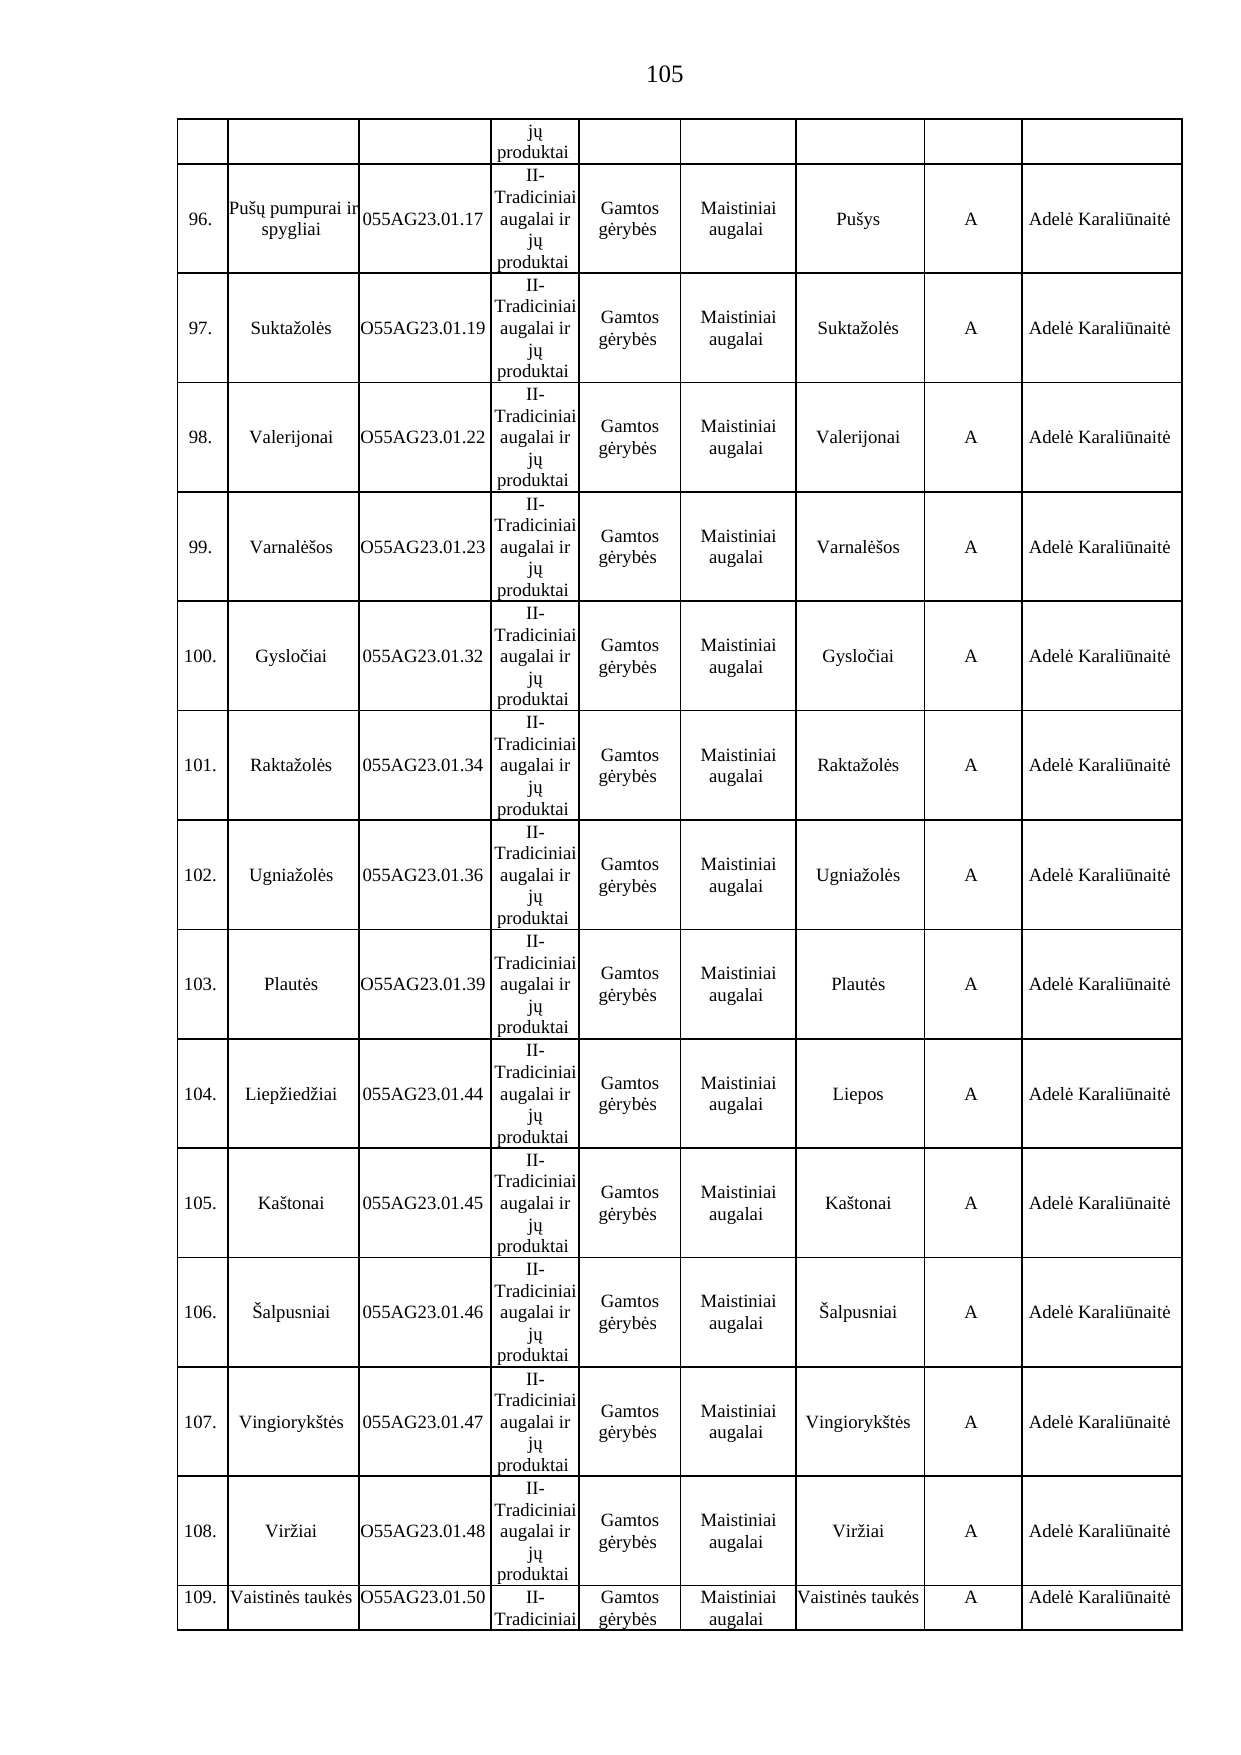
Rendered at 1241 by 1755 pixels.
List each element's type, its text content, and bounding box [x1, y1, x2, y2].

table_cell II-Tradiciniai [492, 1586, 578, 1629]
table_cell O55AG23.01.19 [360, 274, 490, 382]
table_cell O55AG23.01.48 [360, 1477, 490, 1585]
table_cell Maistiniai augalai [681, 165, 795, 272]
table_cell Adelė Karaliūnaitė [1023, 1368, 1181, 1475]
table_cell A [925, 1149, 1021, 1257]
table_cell 109. [178, 1586, 227, 1629]
table_cell [797, 120, 924, 163]
table_cell 106. [178, 1258, 227, 1366]
table_cell Gamtos gėrybės [580, 1149, 680, 1257]
table_cell 99. [178, 493, 227, 600]
table_cell [681, 120, 795, 163]
table_cell 055AG23.01.46 [360, 1258, 490, 1366]
table_cell 103. [178, 930, 227, 1038]
table_cell II-Tradiciniai augalai ir jų produktai [492, 383, 578, 491]
table_cell Valerijonai [797, 383, 924, 491]
table_cell Raktažolės [229, 711, 358, 819]
table_cell 108. [178, 1477, 227, 1585]
table_cell Gamtos gėrybės [580, 602, 680, 710]
table_cell Suktažolės [229, 274, 358, 382]
table_cell A [925, 165, 1021, 272]
table_cell II-Tradiciniai augalai ir jų produktai [492, 1368, 578, 1475]
table_cell Ugniažolės [797, 821, 924, 928]
table_cell Adelė Karaliūnaitė [1023, 165, 1181, 272]
table_cell 100. [178, 602, 227, 710]
table_cell II-Tradiciniai augalai ir jų produktai [492, 821, 578, 928]
table_cell II-Tradiciniai augalai ir jų produktai [492, 493, 578, 600]
table_cell Adelė Karaliūnaitė [1023, 274, 1181, 382]
table_cell Vingiorykštės [797, 1368, 924, 1475]
table_cell Varnalėšos [797, 493, 924, 600]
table_cell A [925, 493, 1021, 600]
table_cell Gamtos gėrybės [580, 1368, 680, 1475]
table_cell 101. [178, 711, 227, 819]
table_cell II-Tradiciniai augalai ir jų produktai [492, 930, 578, 1038]
table_cell Valerijonai [229, 383, 358, 491]
table_cell II-Tradiciniai augalai ir jų produktai [492, 165, 578, 272]
table_cell Kaštonai [797, 1149, 924, 1257]
table_cell Maistiniai augalai [681, 493, 795, 600]
table_cell 055AG23.01.32 [360, 602, 490, 710]
table_cell Adelė Karaliūnaitė [1023, 821, 1181, 928]
table_cell O55AG23.01.22 [360, 383, 490, 491]
table_cell Maistiniai augalai [681, 930, 795, 1038]
table_cell A [925, 1040, 1021, 1147]
table_cell A [925, 930, 1021, 1038]
table_cell O55AG23.01.39 [360, 930, 490, 1038]
table_cell Maistiniai augalai [681, 1149, 795, 1257]
table_cell Šalpusniai [229, 1258, 358, 1366]
table_cell 055AG23.01.36 [360, 821, 490, 928]
table_cell II-Tradiciniai augalai ir jų produktai [492, 1258, 578, 1366]
table_cell Liepos [797, 1040, 924, 1147]
table_cell A [925, 383, 1021, 491]
table_cell Suktažolės [797, 274, 924, 382]
table_cell Ugniažolės [229, 821, 358, 928]
table_cell II-Tradiciniai augalai ir jų produktai [492, 274, 578, 382]
table_cell II-Tradiciniai augalai ir jų produktai [492, 1149, 578, 1257]
table_cell A [925, 1477, 1021, 1585]
table_cell 055AG23.01.45 [360, 1149, 490, 1257]
table_cell Maistiniai augalai [681, 821, 795, 928]
table_cell Pušys [797, 165, 924, 272]
table_cell Adelė Karaliūnaitė [1023, 930, 1181, 1038]
table_cell Gamtos gėrybės [580, 821, 680, 928]
table_cell Vingiorykštės [229, 1368, 358, 1475]
table_cell Gamtos gėrybės [580, 383, 680, 491]
table_cell Adelė Karaliūnaitė [1023, 1040, 1181, 1147]
table_cell Vaistinės taukės [797, 1586, 924, 1629]
table_cell Gamtos gėrybės [580, 165, 680, 272]
table_cell Maistiniai augalai [681, 1477, 795, 1585]
table_cell Maistiniai augalai [681, 383, 795, 491]
table_cell [1023, 120, 1181, 163]
table_cell A [925, 602, 1021, 710]
table_cell [178, 120, 227, 163]
table_cell O55AG23.01.23 [360, 493, 490, 600]
table_cell Gamtos gėrybės [580, 1258, 680, 1366]
table_cell Viržiai [797, 1477, 924, 1585]
table_cell Adelė Karaliūnaitė [1023, 1149, 1181, 1257]
table_cell Kaštonai [229, 1149, 358, 1257]
table_cell Maistiniai augalai [681, 1368, 795, 1475]
table_cell Gamtos gėrybės [580, 711, 680, 819]
table_cell O55AG23.01.50 [360, 1586, 490, 1629]
table_cell A [925, 1586, 1021, 1629]
table_cell A [925, 821, 1021, 928]
table_cell Varnalėšos [229, 493, 358, 600]
table_cell Maistiniai augalai [681, 274, 795, 382]
table_cell 055AG23.01.34 [360, 711, 490, 819]
table_cell Gamtos gėrybės [580, 1586, 680, 1629]
table_cell A [925, 1368, 1021, 1475]
table_cell jų produktai [492, 120, 578, 163]
table_cell 96. [178, 165, 227, 272]
table_cell Liepžiedžiai [229, 1040, 358, 1147]
table_cell Adelė Karaliūnaitė [1023, 383, 1181, 491]
table_cell [925, 120, 1021, 163]
table_cell [580, 120, 680, 163]
table_cell [360, 120, 490, 163]
table_cell 97. [178, 274, 227, 382]
table_cell Gamtos gėrybės [580, 493, 680, 600]
table_cell 055AG23.01.17 [360, 165, 490, 272]
table_cell Adelė Karaliūnaitė [1023, 1477, 1181, 1585]
table_cell Adelė Karaliūnaitė [1023, 602, 1181, 710]
table_cell Šalpusniai [797, 1258, 924, 1366]
table_cell Maistiniai augalai [681, 711, 795, 819]
table_cell Adelė Karaliūnaitė [1023, 1586, 1181, 1629]
table_cell 98. [178, 383, 227, 491]
table_cell Gamtos gėrybės [580, 1477, 680, 1585]
table_cell Viržiai [229, 1477, 358, 1585]
table_cell Adelė Karaliūnaitė [1023, 1258, 1181, 1366]
table_cell Maistiniai augalai [681, 1586, 795, 1629]
table_cell Maistiniai augalai [681, 602, 795, 710]
table_cell II-Tradiciniai augalai ir jų produktai [492, 602, 578, 710]
table_cell Adelė Karaliūnaitė [1023, 711, 1181, 819]
table_cell Gysločiai [229, 602, 358, 710]
table_cell A [925, 711, 1021, 819]
table_cell II-Tradiciniai augalai ir jų produktai [492, 1477, 578, 1585]
table_cell Raktažolės [797, 711, 924, 819]
table_cell Pušų pumpurai ir spygliai [229, 165, 358, 272]
table_cell 104. [178, 1040, 227, 1147]
table_cell Gamtos gėrybės [580, 274, 680, 382]
table_cell 107. [178, 1368, 227, 1475]
table_cell Maistiniai augalai [681, 1040, 795, 1147]
table_cell Maistiniai augalai [681, 1258, 795, 1366]
table_cell Plautės [229, 930, 358, 1038]
table_cell 055AG23.01.47 [360, 1368, 490, 1475]
table_cell Adelė Karaliūnaitė [1023, 493, 1181, 600]
table_cell 105. [178, 1149, 227, 1257]
table_cell II-Tradiciniai augalai ir jų produktai [492, 1040, 578, 1147]
table_cell Gamtos gėrybės [580, 930, 680, 1038]
table_cell II-Tradiciniai augalai ir jų produktai [492, 711, 578, 819]
table_cell A [925, 1258, 1021, 1366]
table_cell Gysločiai [797, 602, 924, 710]
table_cell [229, 120, 358, 163]
table_cell 055AG23.01.44 [360, 1040, 490, 1147]
table_cell Vaistinės taukės [229, 1586, 358, 1629]
table_cell Plautės [797, 930, 924, 1038]
table_cell 102. [178, 821, 227, 928]
table_cell A [925, 274, 1021, 382]
table_cell Gamtos gėrybės [580, 1040, 680, 1147]
